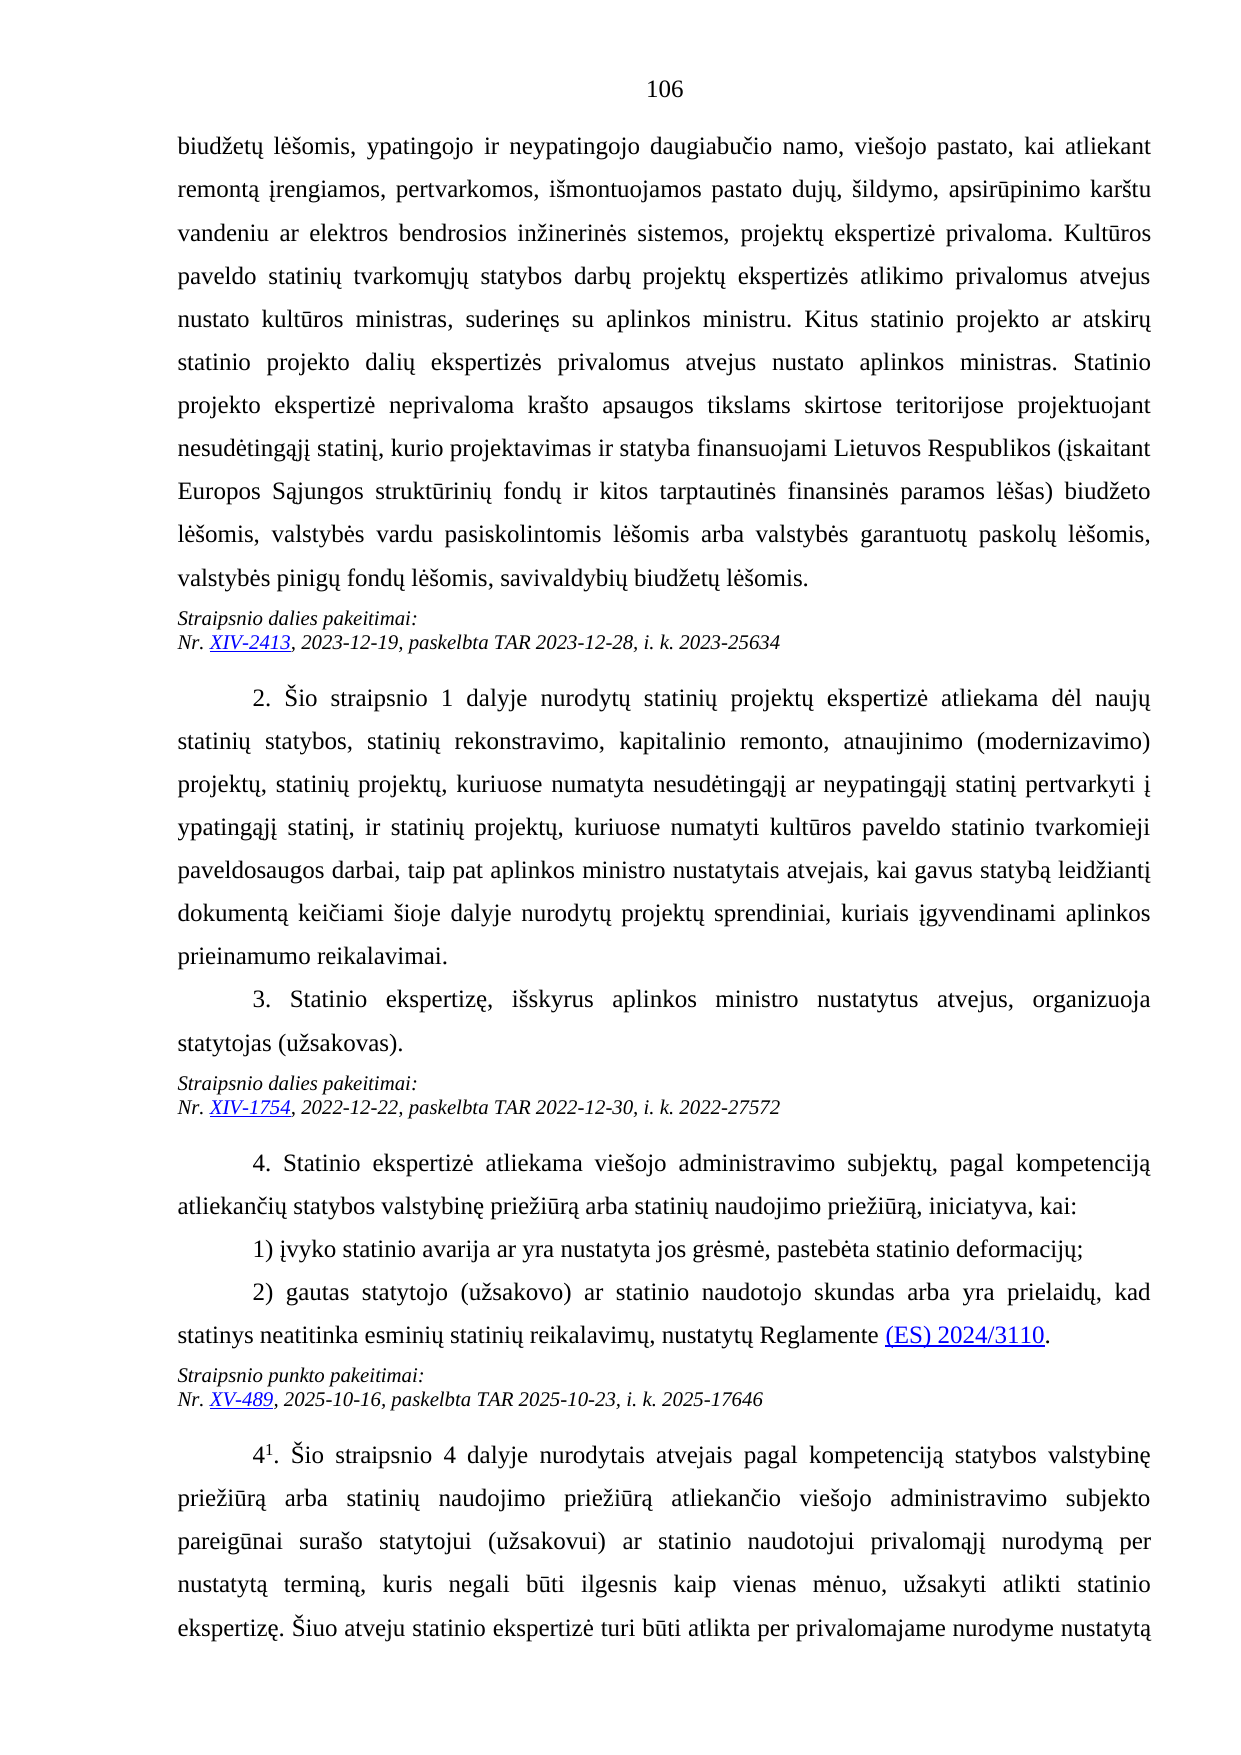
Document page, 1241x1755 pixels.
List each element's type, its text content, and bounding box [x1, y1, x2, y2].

text Straipsnio dalies pakeitimai: [177, 606, 1152, 630]
text Straipsnio dalies pakeitimai: [177, 1071, 1152, 1095]
text Nr. XV-489, 2025-10-16, paskelbta TAR 2025-10-23, i. k. 2025-17646 [177, 1387, 1152, 1411]
text Nr. XIV-1754, 2022-12-22, paskelbta TAR 2022-12-30, i. k. 2022-27572 [177, 1095, 1152, 1119]
text Straipsnio punkto pakeitimai: [177, 1363, 1152, 1387]
text 2. Šio straipsnio 1 dalyje nurodytų statinių projektų ekspertizė atliekama dėl naujų statinių statybos, statinių rekonstravimo, kapitalinio remonto, atnaujinimo (modernizavimo) projektų, statinių projektų, kuriuose numatyta nesudėtingąjį ar neypatingąjį statinį pertvarkyti į ypatingąjį statinį, ir statinių projektų, kuriuose numatyti kultūros paveldo statinio tvarkomieji paveldosaugos darbai, taip pat aplinkos ministro nustatytais atvejais, kai gavus statybą leidžiantį dokumentą keičiami šioje dalyje nurodytų projektų sprendiniai, kuriais įgyvendinami aplinkos prieinamumo reikalavimai. [177, 683, 1152, 970]
text 2) gautas statytojo (užsakovo) ar statinio naudotojo skundas arba yra prielaidų, kad statinys neatitinka esminių statinių reikalavimų, nustatytų Reglamente (ES) 2024/3110. [177, 1277, 1152, 1349]
text biudžetų lėšomis, ypatingojo ir neypatingojo daugiabučio namo, viešojo pastato, kai atliekant remontą įrengiamos, pertvarkomos, išmontuojamos pastato dujų, šildymo, apsirūpinimo karštu vandeniu ar elektros bendrosios inžinerinės sistemos, projektų ekspertizė privaloma. Kultūros paveldo statinių tvarkomųjų statybos darbų projektų ekspertizės atlikimo privalomus atvejus nustato kultūros ministras, suderinęs su aplinkos ministru. Kitus statinio projekto ar atskirų statinio projekto dalių ekspertizės privalomus atvejus nustato aplinkos ministras. Statinio projekto ekspertizė neprivaloma krašto apsaugos tikslams skirtose teritorijose projektuojant nesudėtingąjį statinį, kurio projektavimas ir statyba finansuojami Lietuvos Respublikos (įskaitant Europos Sąjungos struktūrinių fondų ir kitos tarptautinės finansinės paramos lėšas) biudžeto lėšomis, valstybės vardu pasiskolintomis lėšomis arba valstybės garantuotų paskolų lėšomis, valstybės pinigų fondų lėšomis, savivaldybių biudžetų lėšomis. [177, 131, 1152, 591]
text 1) įvyko statinio avarija ar yra nustatyta jos grėsmė, pastebėta statinio deformacijų; [177, 1234, 1152, 1263]
text 41. Šio straipsnio 4 dalyje nurodytais atvejais pagal kompetenciją statybos valstybinę priežiūrą arba statinių naudojimo priežiūrą atliekančio viešojo administravimo subjekto pareigūnai surašo statytojui (užsakovui) ar statinio naudotojui privalomąjį nurodymą per nustatytą terminą, kuris negali būti ilgesnis kaip vienas mėnuo, užsakyti atlikti statinio ekspertizę. Šiuo atveju statinio ekspertizė turi būti atlikta per privalomajame nurodyme nustatytą [177, 1440, 1152, 1641]
text Nr. XIV-2413, 2023-12-19, paskelbta TAR 2023-12-28, i. k. 2023-25634 [177, 630, 1152, 654]
text 3. Statinio ekspertizę, išskyrus aplinkos ministro nustatytus atvejus, organizuoja statytojas (užsakovas). [177, 984, 1152, 1056]
text 4. Statinio ekspertizė atliekama viešojo administravimo subjektų, pagal kompetenciją atliekančių statybos valstybinę priežiūrą arba statinių naudojimo priežiūrą, iniciatyva, kai: [177, 1148, 1152, 1219]
